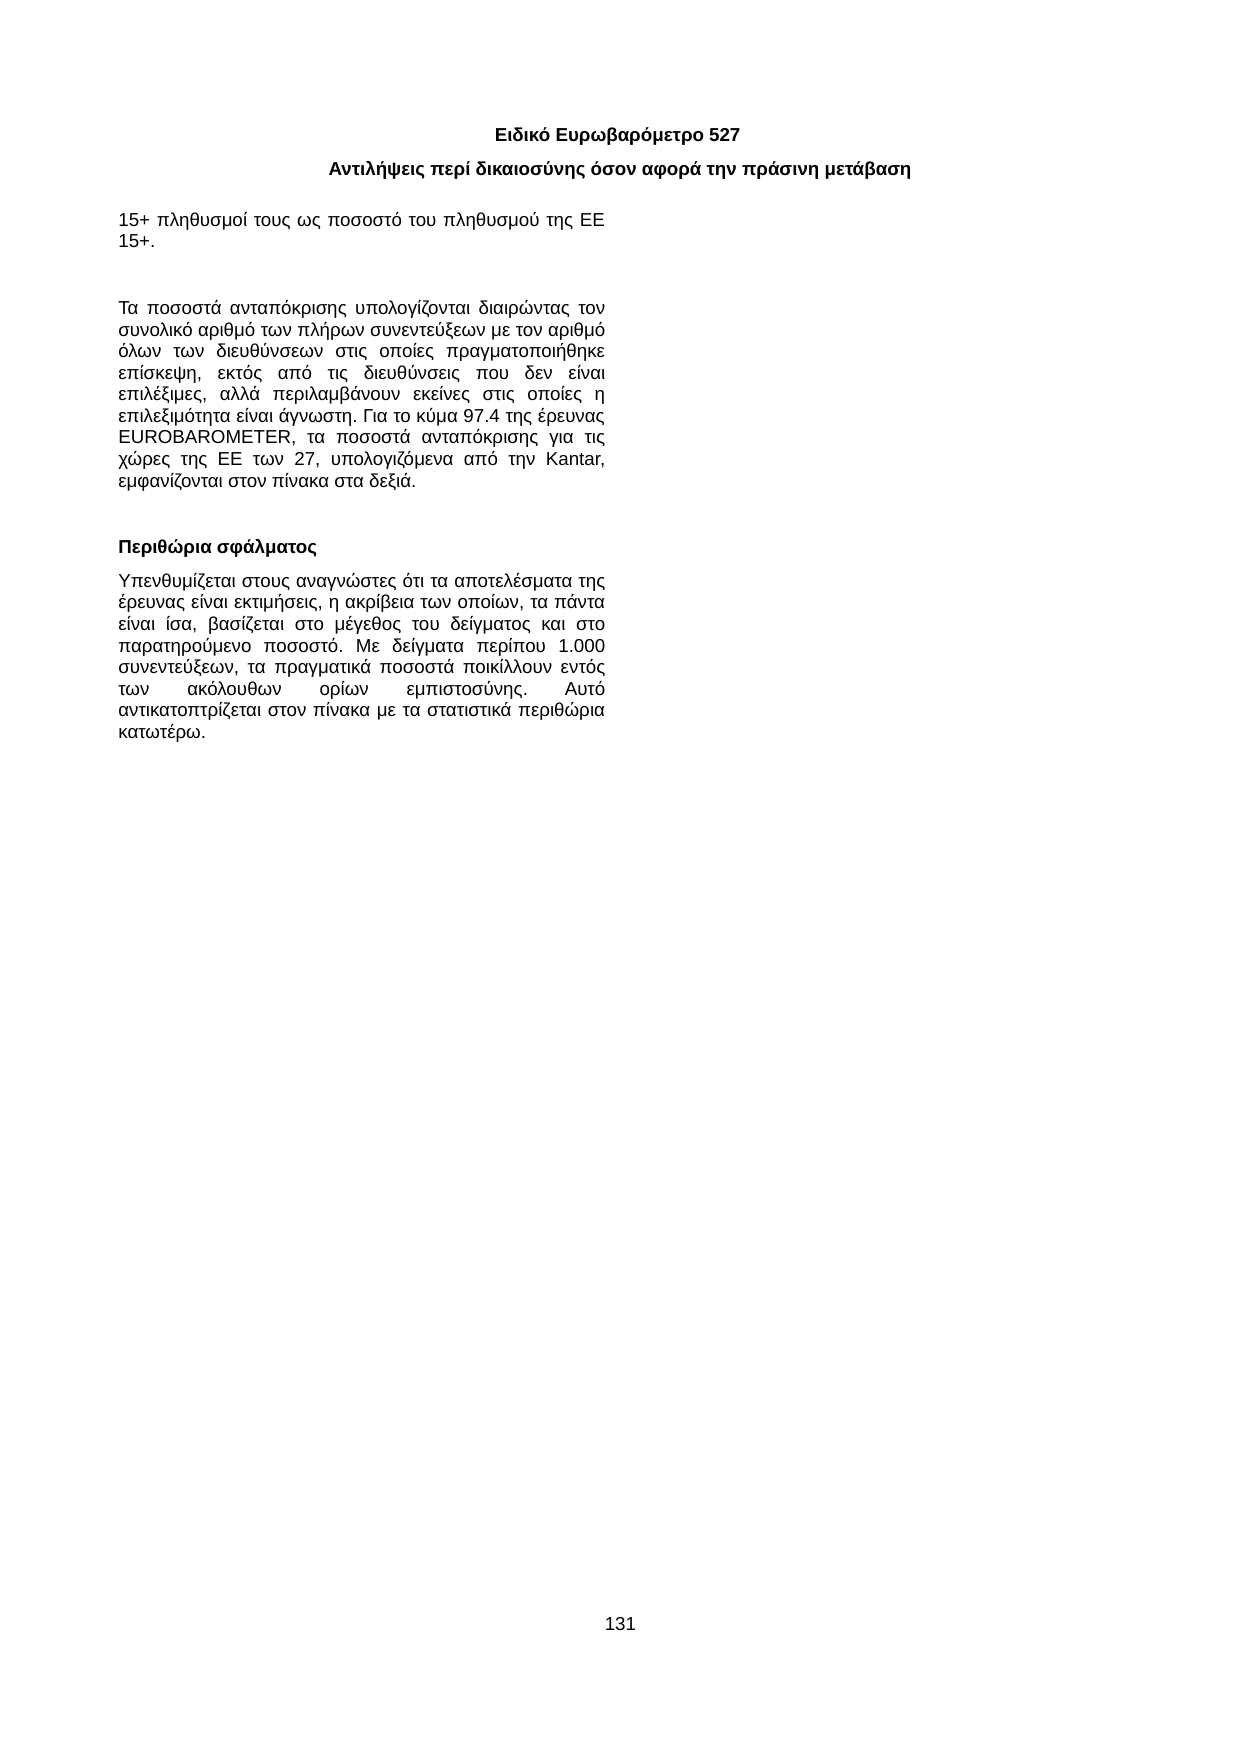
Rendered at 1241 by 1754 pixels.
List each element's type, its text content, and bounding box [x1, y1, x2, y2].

text Περιθώρια σφάλματος [118, 536, 605, 558]
text Υπενθυμίζεται στους αναγνώστες ότι τα αποτελέσματα της έρευνας είναι εκτιμήσεις, η ακρίβεια των οποίων, τα πάντα είναι ίσα, βασίζεται στο μέγεθος του δείγματος και στο παρατηρούμενο ποσοστό. Με δείγματα περίπου 1.000 συνεντεύξεων, τα πραγματικά ποσοστά ποικίλλουν εντός των ακόλουθων ορίων εμπιστοσύνης. Αυτό αντικατοπτρίζεται στον πίνακα με τα στατιστικά περιθώρια κατωτέρω. [118, 570, 605, 742]
text Τα ποσοστά ανταπόκρισης υπολογίζονται διαιρώντας τον συνολικό αριθμό των πλήρων συνεντεύξεων με τον αριθμό όλων των διευθύνσεων στις οποίες πραγματοποιήθηκε επίσκεψη, εκτός από τις διευθύνσεις που δεν είναι επιλέξιμες, αλλά περιλαμβάνουν εκείνες στις οποίες η επιλεξιμότητα είναι άγνωστη. Για το κύμα 97.4 της έρευνας EUROBAROMETER, τα ποσοστά ανταπόκρισης για τις χώρες της ΕΕ των 27, υπολογιζόμενα από την Kantar, εμφανίζονται στον πίνακα στα δεξιά. [118, 297, 605, 491]
text 15+ πληθυσμοί τους ως ποσοστό του πληθυσμού της ΕΕ 15+. [118, 208, 605, 252]
